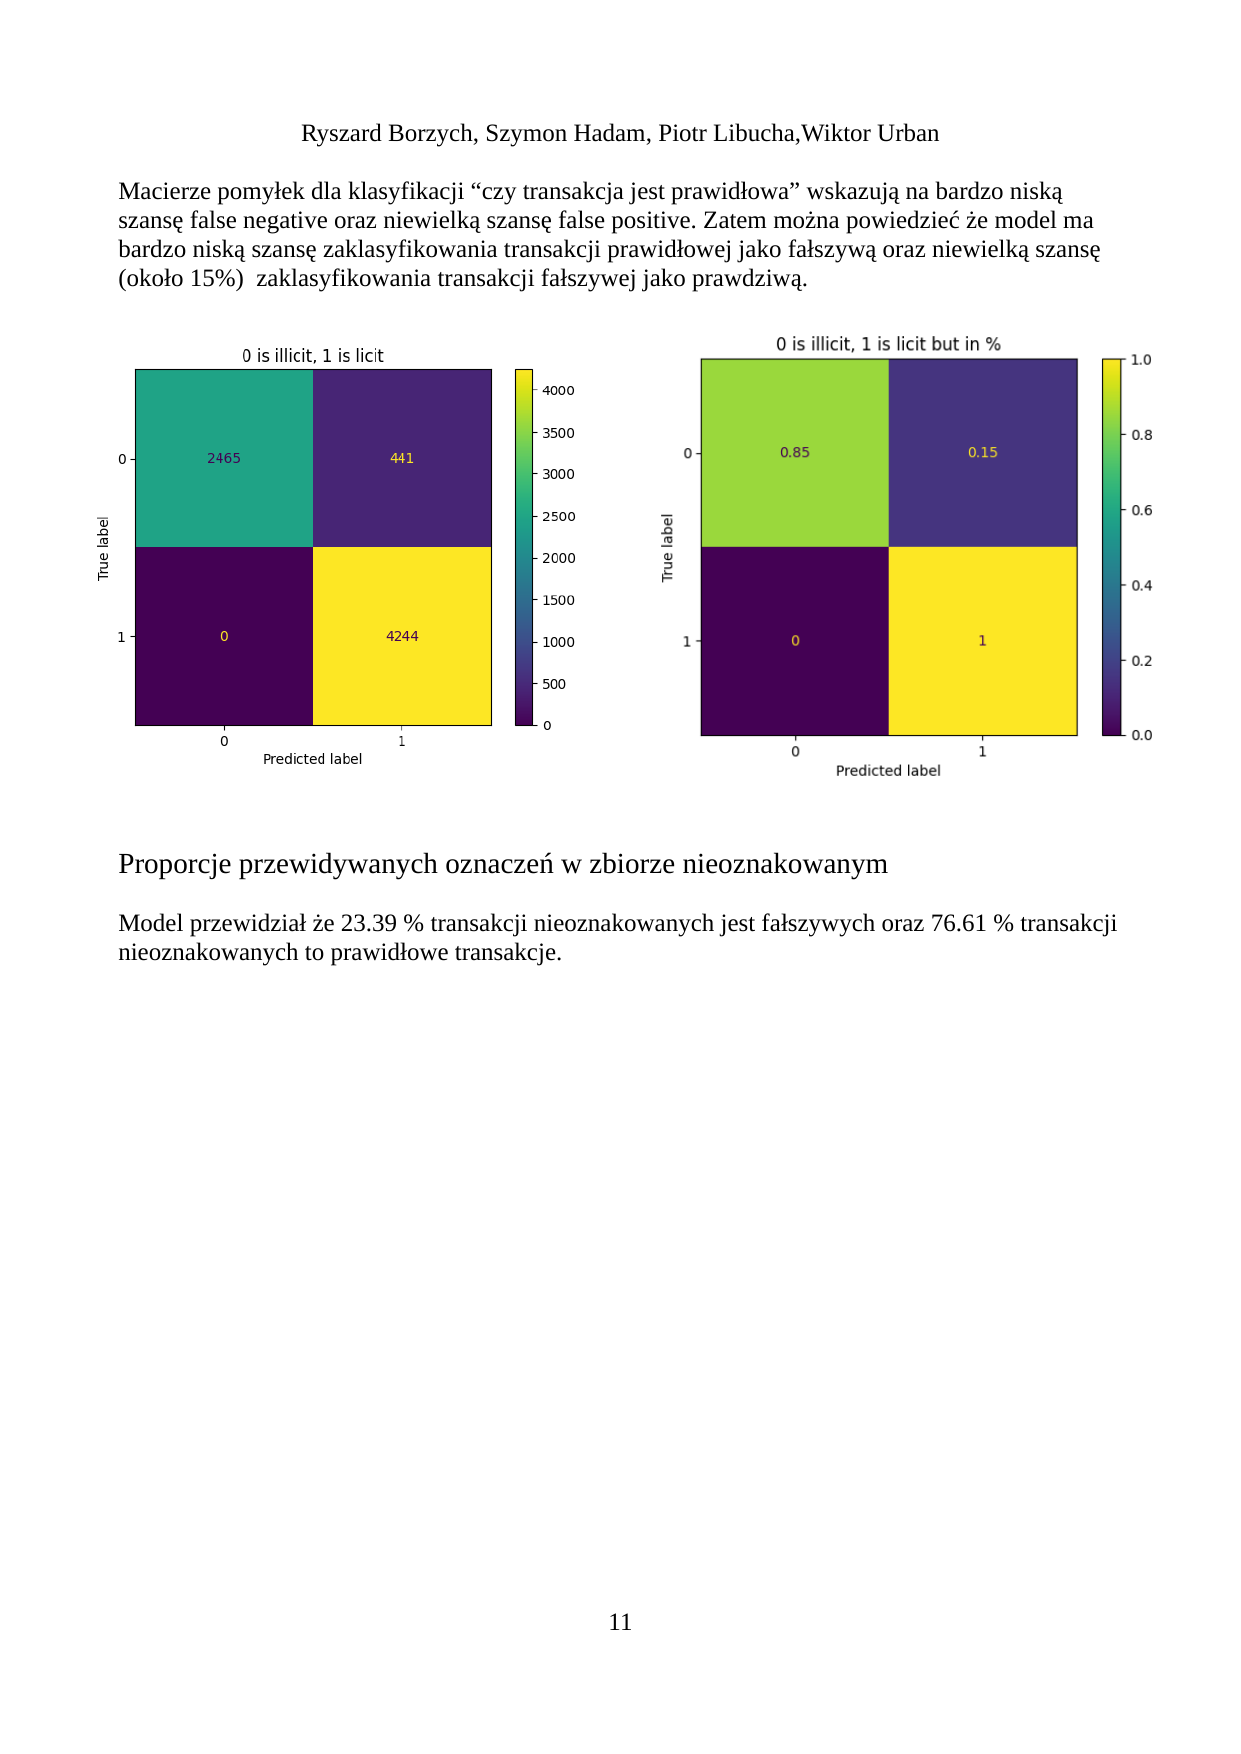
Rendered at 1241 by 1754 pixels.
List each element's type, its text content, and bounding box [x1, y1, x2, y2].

text Proporcje przewidywanych oznaczeń w zbiorze nieoznakowanym [118, 846, 1122, 879]
text Model przewidział że 23.39 % transakcji nieoznakowanych jest fałszywych oraz 76.61 % transakcji nieoznakowanych to prawidłowe transakcje. [118, 908, 1122, 966]
picture [88, 338, 584, 776]
picture [652, 326, 1162, 789]
text Macierze pomyłek dla klasyfikacji “czy transakcja jest prawidłowa” wskazują na bardzo niską szansę false negative oraz niewielką szansę false positive. Zatem można powiedzieć że model ma bardzo niską szansę zaklasyfikowania transakcji prawidłowej jako fałszywą oraz niewielką szansę (około 15%) zaklasyfikowania transakcji fałszywej jako prawdziwą. [118, 176, 1122, 291]
